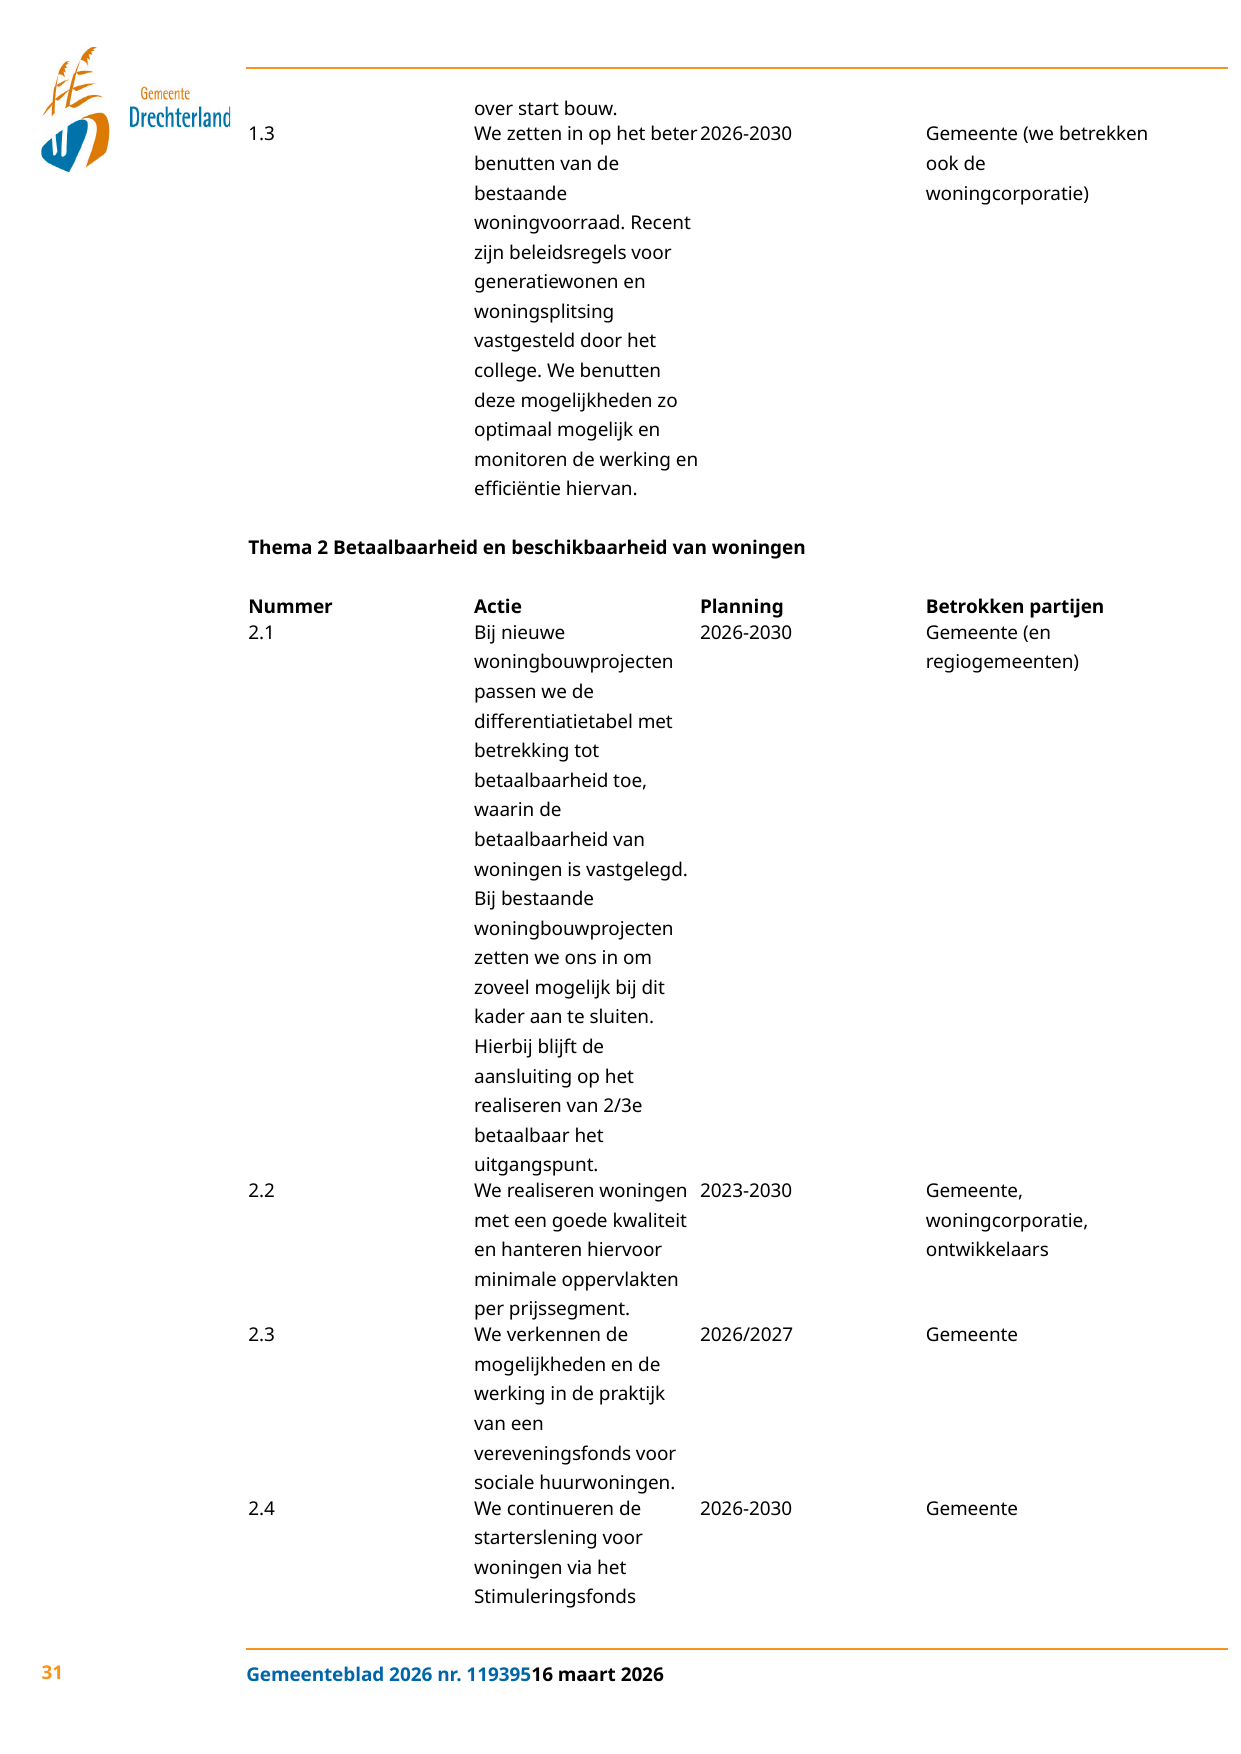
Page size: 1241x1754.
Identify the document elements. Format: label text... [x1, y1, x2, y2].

table_cell 2026-2030 [700, 619, 926, 1177]
table_cell We verkennen de mogelijkheden en de werking in de praktijk van een vereveningsfonds voor sociale huurwoningen. [474, 1321, 700, 1495]
table_cell [926, 95, 1152, 121]
table_cell 2.3 [248, 1321, 474, 1495]
table_cell [248, 95, 474, 121]
table_cell We realiseren woningen met een goede kwaliteit en hanteren hiervoor minimale oppervlakten per prijssegment. [474, 1177, 700, 1321]
table_cell 1.3 [248, 121, 474, 501]
table_cell over start bouw. [474, 95, 700, 121]
table_header Planning [700, 593, 926, 619]
table_cell 2.1 [248, 619, 474, 1177]
picture [41, 158, 64, 172]
table_header Nummer [248, 593, 474, 619]
table_cell Gemeente (we betrekken ook de woningcorporatie) [926, 121, 1152, 501]
table_cell We continueren de starterslening voor woningen via het Stimuleringsfonds [474, 1495, 700, 1609]
table_header Betrokken partijen [926, 593, 1152, 619]
table_cell We zetten in op het beter benutten van de bestaande woningvoorraad. Recent zijn beleidsregels voor generatiewonen en woningsplitsing vastgesteld door het college. We benutten deze mogelijkheden zo optimaal mogelijk en monitoren de werking en efficiëntie hiervan. [474, 121, 700, 501]
table_cell 2026-2030 [700, 121, 926, 501]
picture [226, 115, 231, 124]
table_cell 2023-2030 [700, 1177, 926, 1321]
table_cell 2026/2027 [700, 1321, 926, 1495]
table_cell Gemeente [926, 1321, 1152, 1495]
table_cell [700, 95, 926, 121]
table_cell Gemeente [926, 1495, 1152, 1609]
table_cell 2.4 [248, 1495, 474, 1609]
table_header Actie [474, 593, 700, 619]
table_cell 2.2 [248, 1177, 474, 1321]
table_cell 2026-2030 [700, 1495, 926, 1609]
picture [41, 47, 231, 172]
table_cell Gemeente (en regiogemeenten) [926, 619, 1152, 1177]
text Thema 2 Betaalbaarheid en beschikbaarheid van woningen [248, 534, 1152, 560]
table_cell Bij nieuwe woningbouwprojecten passen we de differentiatietabel met betrekking tot betaalbaarheid toe, waarin de betaalbaarheid van woningen is vastgelegd. Bij bestaande woningbouwprojecten zetten we ons in om zoveel mogelijk bij dit kader aan te sluiten. Hierbij blijft de aansluiting op het realiseren van 2/3e betaalbaar het uitgangspunt. [474, 619, 700, 1177]
table_cell Gemeente, woningcorporatie, ontwikkelaars [926, 1177, 1152, 1321]
